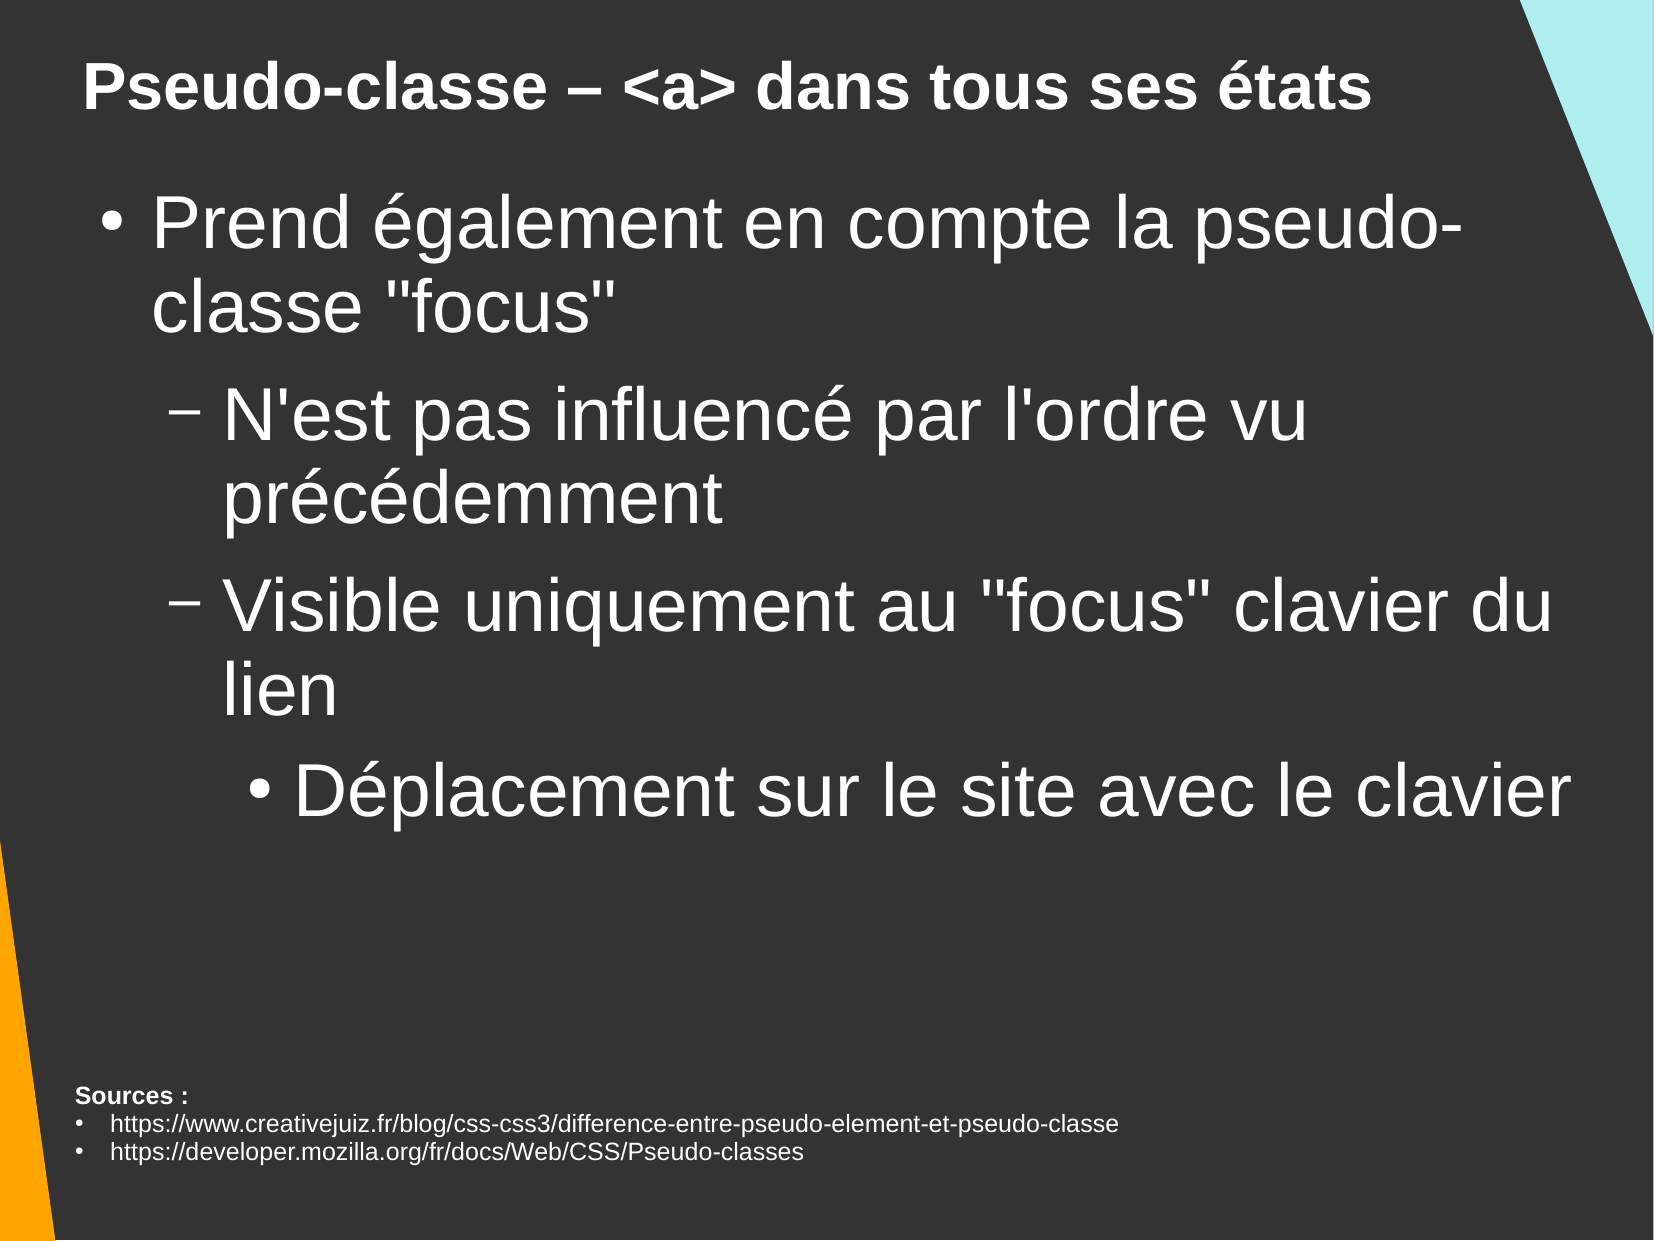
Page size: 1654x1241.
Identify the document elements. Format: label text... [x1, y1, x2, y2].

text_box [1519, 0, 1654, 338]
text_box [0, 840, 56, 1241]
text_box Sources : https://www.creativejuiz.fr/blog/css-css3/difference-entre-pseudo-element-et-pseudo-classe https://developer.mozilla.org/fr/docs/Web/CSS/Pseudo-classes [60, 1074, 1546, 1241]
title Pseudo-classe – <a> dans tous ses états [82, 49, 1571, 152]
list Prend également en compte la pseudo-classe "focus" N'est pas influencé par l'ordre vu précédemment Visible uniquement au "focus" clavier du lien Déplacement sur le site avec le clavier [80, 180, 1605, 993]
